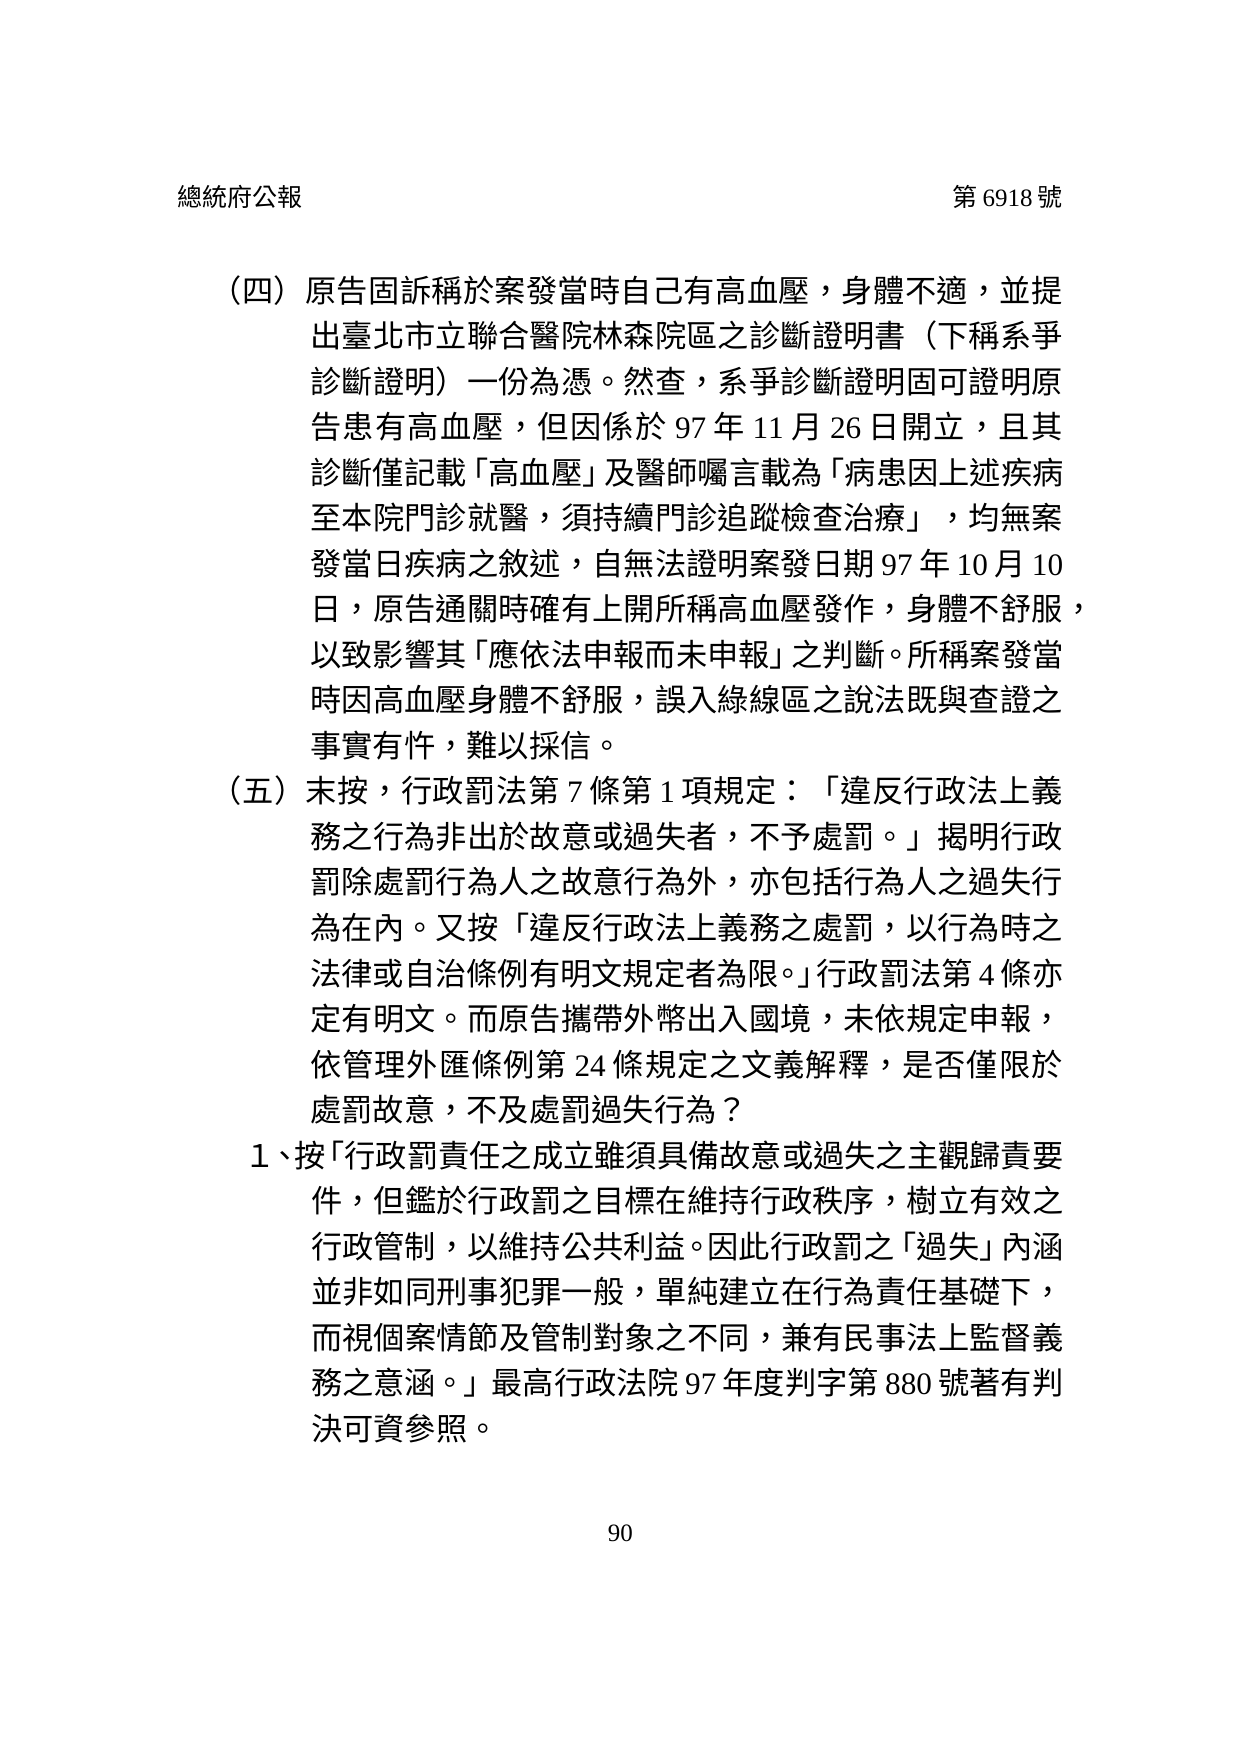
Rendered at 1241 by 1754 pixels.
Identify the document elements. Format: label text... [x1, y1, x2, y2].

text １、按「行政罰責任之成立雖須具備故意或過失之主觀歸責要件，但鑑於行政罰之目標在維持行政秩序，樹立有效之行政管制，以維持公共利益。因此行政罰之「過失」內涵，並非如同刑事犯罪一般，單純建立在行為責任基礎下，而視個案情節及管制對象之不同，兼有民事法上監督義務之意涵。」最高行政法院97年度判字第880號著有判決可資參照。 [244, 1131, 1063, 1449]
text （五）末按，行政罰法第7條第1項規定：「違反行政法上義務之行為非出於故意或過失者，不予處罰。」揭明行政罰除處罰行為人之故意行為外，亦包括行為人之過失行為在內。又按「違反行政法上義務之處罰，以行為時之法律或自治條例有明文規定者為限。」行政罰法第4條亦定有明文。而原告攜帶外幣出入國境，未依規定申報，依管理外匯條例第24條規定之文義解釋，是否僅限於處罰故意，不及處罰過失行為？ [210, 767, 1063, 1131]
text （四）原告固訴稱於案發當時自己有高血壓，身體不適，並提出臺北市立聯合醫院林森院區之診斷證明書（下稱系爭診斷證明）一份為憑。然查，系爭診斷證明固可證明原告患有高血壓，但因係於97年11月26日開立，且其診斷僅記載「高血壓」及醫師囑言載為「病患因上述疾病至本院門診就醫，須持續門診追蹤檢查治療」，均無案發當日疾病之敘述，自無法證明案發日期97年10月10日，原告通關時確有上開所稱高血壓發作，身體不舒服，以致影響其「應依法申報而未申報」之判斷。所稱案發當時因高血壓身體不舒服，誤入綠線區之說法既與查證之事實有忤，難以採信。 [210, 266, 1063, 767]
